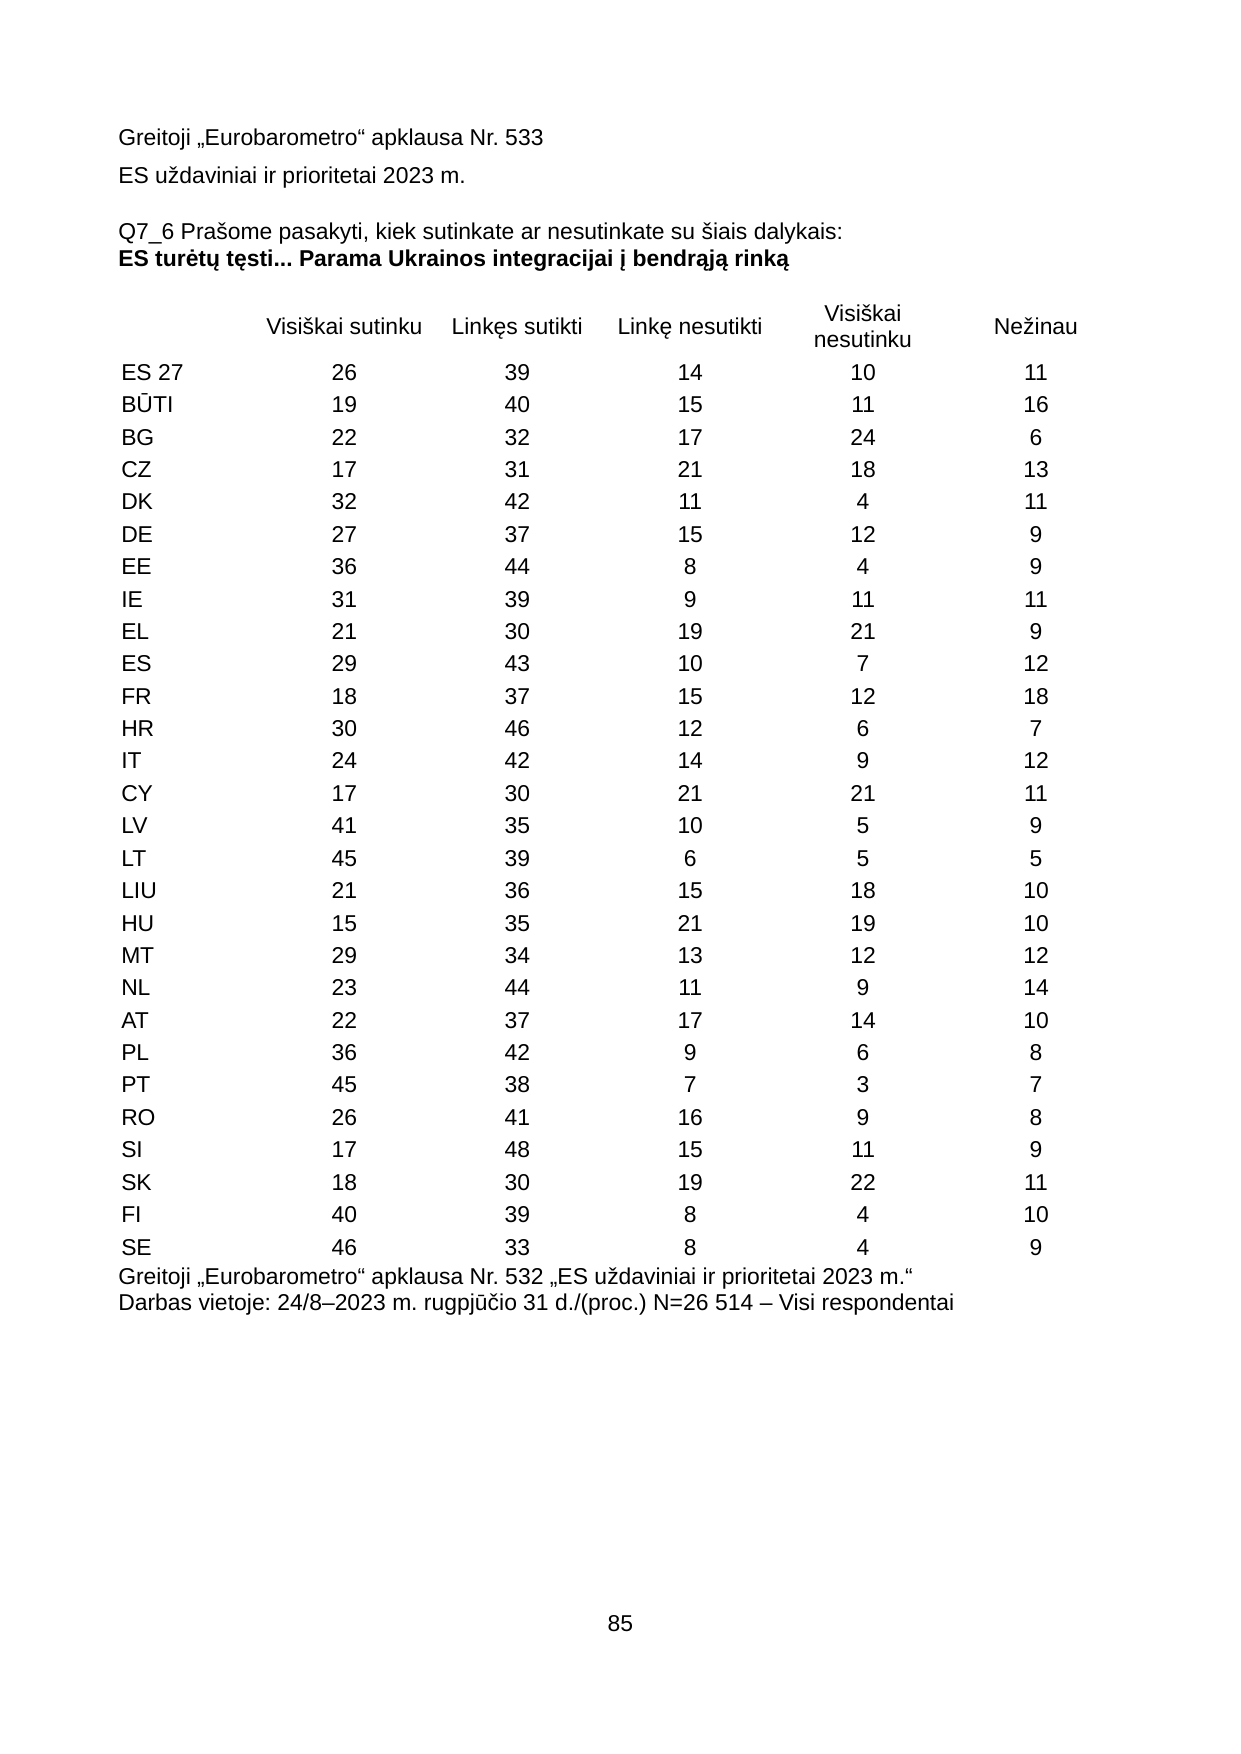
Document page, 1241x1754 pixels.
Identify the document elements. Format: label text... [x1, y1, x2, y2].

table_cell 11 [776, 583, 949, 615]
table_cell 17 [604, 421, 776, 453]
table_cell 4 [776, 1198, 949, 1230]
table_cell 29 [258, 939, 431, 971]
table_cell 15 [604, 680, 776, 712]
table_cell 36 [258, 1036, 431, 1068]
table_cell 10 [949, 874, 1122, 906]
table_cell 30 [431, 1166, 603, 1198]
table_cell 12 [604, 712, 776, 744]
table_cell 27 [258, 518, 431, 550]
table_cell 39 [431, 1198, 603, 1230]
table_cell LV [118, 809, 258, 842]
table_cell 9 [604, 583, 776, 615]
table_cell 11 [949, 583, 1122, 615]
table_cell 5 [776, 809, 949, 842]
table_cell 17 [258, 453, 431, 485]
table_cell 8 [604, 550, 776, 582]
table_cell 21 [604, 906, 776, 939]
table_cell 41 [258, 809, 431, 842]
table_header Linkę nesutikti [604, 297, 776, 356]
table_cell 6 [604, 842, 776, 874]
table_cell 15 [604, 518, 776, 550]
table_cell 42 [431, 485, 603, 518]
table_cell 5 [776, 842, 949, 874]
table_cell 46 [431, 712, 603, 744]
table_cell 23 [258, 971, 431, 1004]
table_cell 36 [258, 550, 431, 582]
table_cell 45 [258, 1069, 431, 1101]
table_header Linkęs sutikti [431, 297, 603, 356]
table_cell 21 [776, 777, 949, 809]
table_cell 48 [431, 1133, 603, 1166]
text Greitoji „Eurobarometro“ apklausa Nr. 532 „ES uždaviniai ir prioritetai 2023 m.“ [118, 1263, 1122, 1289]
table_cell 8 [949, 1036, 1122, 1068]
table_cell 37 [431, 518, 603, 550]
table_cell 9 [776, 745, 949, 777]
table_cell 7 [776, 647, 949, 680]
table_cell 26 [258, 356, 431, 388]
table_cell 4 [776, 550, 949, 582]
table_cell IE [118, 583, 258, 615]
table_header Visiškai sutinku [258, 297, 431, 356]
table_cell 4 [776, 485, 949, 518]
table_cell 29 [258, 647, 431, 680]
table_cell 22 [258, 421, 431, 453]
table_cell 15 [604, 1133, 776, 1166]
table_cell 40 [258, 1198, 431, 1230]
text Q7_6 Prašome pasakyti, kiek sutinkate ar nesutinkate su šiais dalykais: [118, 218, 1122, 244]
table_cell 18 [258, 1166, 431, 1198]
table_cell 11 [949, 1166, 1122, 1198]
table_cell 44 [431, 550, 603, 582]
table_cell 8 [604, 1198, 776, 1230]
table_cell 10 [949, 1004, 1122, 1036]
table_cell 9 [949, 518, 1122, 550]
table_cell 42 [431, 745, 603, 777]
table_cell 12 [949, 745, 1122, 777]
table_cell 9 [949, 809, 1122, 842]
table_cell 18 [258, 680, 431, 712]
table_cell 7 [604, 1069, 776, 1101]
table_cell 24 [258, 745, 431, 777]
table_cell 11 [776, 388, 949, 421]
table_cell EE [118, 550, 258, 582]
table_cell 43 [431, 647, 603, 680]
table_cell 37 [431, 680, 603, 712]
table_cell BŪTI [118, 388, 258, 421]
text ES turėtų tęsti... Parama Ukrainos integracijai į bendrąją rinką [118, 244, 1122, 271]
table_cell 46 [258, 1230, 431, 1263]
table_cell 17 [604, 1004, 776, 1036]
table_cell 18 [776, 453, 949, 485]
table_cell 35 [431, 809, 603, 842]
table_cell 4 [776, 1230, 949, 1263]
table_cell 12 [776, 939, 949, 971]
table_cell FI [118, 1198, 258, 1230]
table_cell 10 [604, 647, 776, 680]
table_cell 15 [604, 874, 776, 906]
table_cell HU [118, 906, 258, 939]
table_cell 35 [431, 906, 603, 939]
table_cell DE [118, 518, 258, 550]
table_cell 30 [431, 615, 603, 647]
table_cell 17 [258, 1133, 431, 1166]
table_cell 11 [604, 485, 776, 518]
table_cell 11 [949, 485, 1122, 518]
table_cell 16 [604, 1101, 776, 1133]
table_header Nežinau [949, 297, 1122, 356]
table_cell 15 [258, 906, 431, 939]
table_cell 21 [258, 615, 431, 647]
table_cell 14 [604, 356, 776, 388]
table_cell MT [118, 939, 258, 971]
table_cell 33 [431, 1230, 603, 1263]
table_cell 9 [776, 1101, 949, 1133]
table_cell 19 [604, 615, 776, 647]
table_cell 18 [949, 680, 1122, 712]
table_header Visiškai nesutinku [776, 297, 949, 356]
table_cell 21 [604, 777, 776, 809]
table_cell CZ [118, 453, 258, 485]
table_cell NL [118, 971, 258, 1004]
table_cell BG [118, 421, 258, 453]
table_cell 12 [949, 939, 1122, 971]
table_cell 9 [949, 550, 1122, 582]
table_cell 21 [258, 874, 431, 906]
table_cell 6 [949, 421, 1122, 453]
table_cell 12 [949, 647, 1122, 680]
table_cell 36 [431, 874, 603, 906]
table_cell 9 [776, 971, 949, 1004]
table_cell 16 [949, 388, 1122, 421]
table_cell 10 [776, 356, 949, 388]
table_cell 18 [776, 874, 949, 906]
table_cell SK [118, 1166, 258, 1198]
table_cell 5 [949, 842, 1122, 874]
table_cell 7 [949, 712, 1122, 744]
table_cell 34 [431, 939, 603, 971]
table_cell 9 [604, 1036, 776, 1068]
table_cell 6 [776, 1036, 949, 1068]
table_cell 9 [949, 1133, 1122, 1166]
table_cell CY [118, 777, 258, 809]
table_cell 32 [258, 485, 431, 518]
table_cell AT [118, 1004, 258, 1036]
table_cell 15 [604, 388, 776, 421]
table_cell 10 [949, 906, 1122, 939]
table_cell SI [118, 1133, 258, 1166]
table_cell 42 [431, 1036, 603, 1068]
table_cell 12 [776, 680, 949, 712]
table_cell 31 [431, 453, 603, 485]
text Darbas vietoje: 24/8–2023 m. rugpjūčio 31 d./(proc.) N=26 514 – Visi respondentai [118, 1289, 1122, 1316]
table_cell 37 [431, 1004, 603, 1036]
table_cell 32 [431, 421, 603, 453]
table_cell 11 [949, 356, 1122, 388]
table_cell 30 [431, 777, 603, 809]
table_cell 19 [258, 388, 431, 421]
table_cell 14 [604, 745, 776, 777]
table_cell 14 [776, 1004, 949, 1036]
table_cell 11 [604, 971, 776, 1004]
table_cell ES 27 [118, 356, 258, 388]
table_cell PT [118, 1069, 258, 1101]
table_cell RO [118, 1101, 258, 1133]
table_cell 22 [776, 1166, 949, 1198]
table_cell 45 [258, 842, 431, 874]
table_header [118, 297, 258, 356]
table_cell 21 [776, 615, 949, 647]
table_cell 24 [776, 421, 949, 453]
table_cell 7 [949, 1069, 1122, 1101]
table_cell 30 [258, 712, 431, 744]
table_cell 38 [431, 1069, 603, 1101]
table_cell PL [118, 1036, 258, 1068]
table_cell IT [118, 745, 258, 777]
table_cell 26 [258, 1101, 431, 1133]
table_cell 39 [431, 842, 603, 874]
table_cell 19 [604, 1166, 776, 1198]
table_cell 41 [431, 1101, 603, 1133]
table_cell 9 [949, 1230, 1122, 1263]
table_cell LIU [118, 874, 258, 906]
table_cell 21 [604, 453, 776, 485]
table_cell 12 [776, 518, 949, 550]
table_cell SE [118, 1230, 258, 1263]
table_cell DK [118, 485, 258, 518]
table_cell 11 [949, 777, 1122, 809]
table_cell 22 [258, 1004, 431, 1036]
table_cell 39 [431, 356, 603, 388]
table_cell 44 [431, 971, 603, 1004]
table_cell 8 [604, 1230, 776, 1263]
table_cell 31 [258, 583, 431, 615]
table_cell 3 [776, 1069, 949, 1101]
table_cell 10 [604, 809, 776, 842]
table_cell 13 [604, 939, 776, 971]
table_cell 40 [431, 388, 603, 421]
table_cell LT [118, 842, 258, 874]
table_cell 14 [949, 971, 1122, 1004]
table_cell EL [118, 615, 258, 647]
table_cell 6 [776, 712, 949, 744]
table_cell HR [118, 712, 258, 744]
table_cell 13 [949, 453, 1122, 485]
table_cell 8 [949, 1101, 1122, 1133]
table_cell 19 [776, 906, 949, 939]
table_cell 11 [776, 1133, 949, 1166]
table_cell ES [118, 647, 258, 680]
table_cell 39 [431, 583, 603, 615]
table_cell FR [118, 680, 258, 712]
table_cell 10 [949, 1198, 1122, 1230]
table_cell 9 [949, 615, 1122, 647]
table_cell 17 [258, 777, 431, 809]
